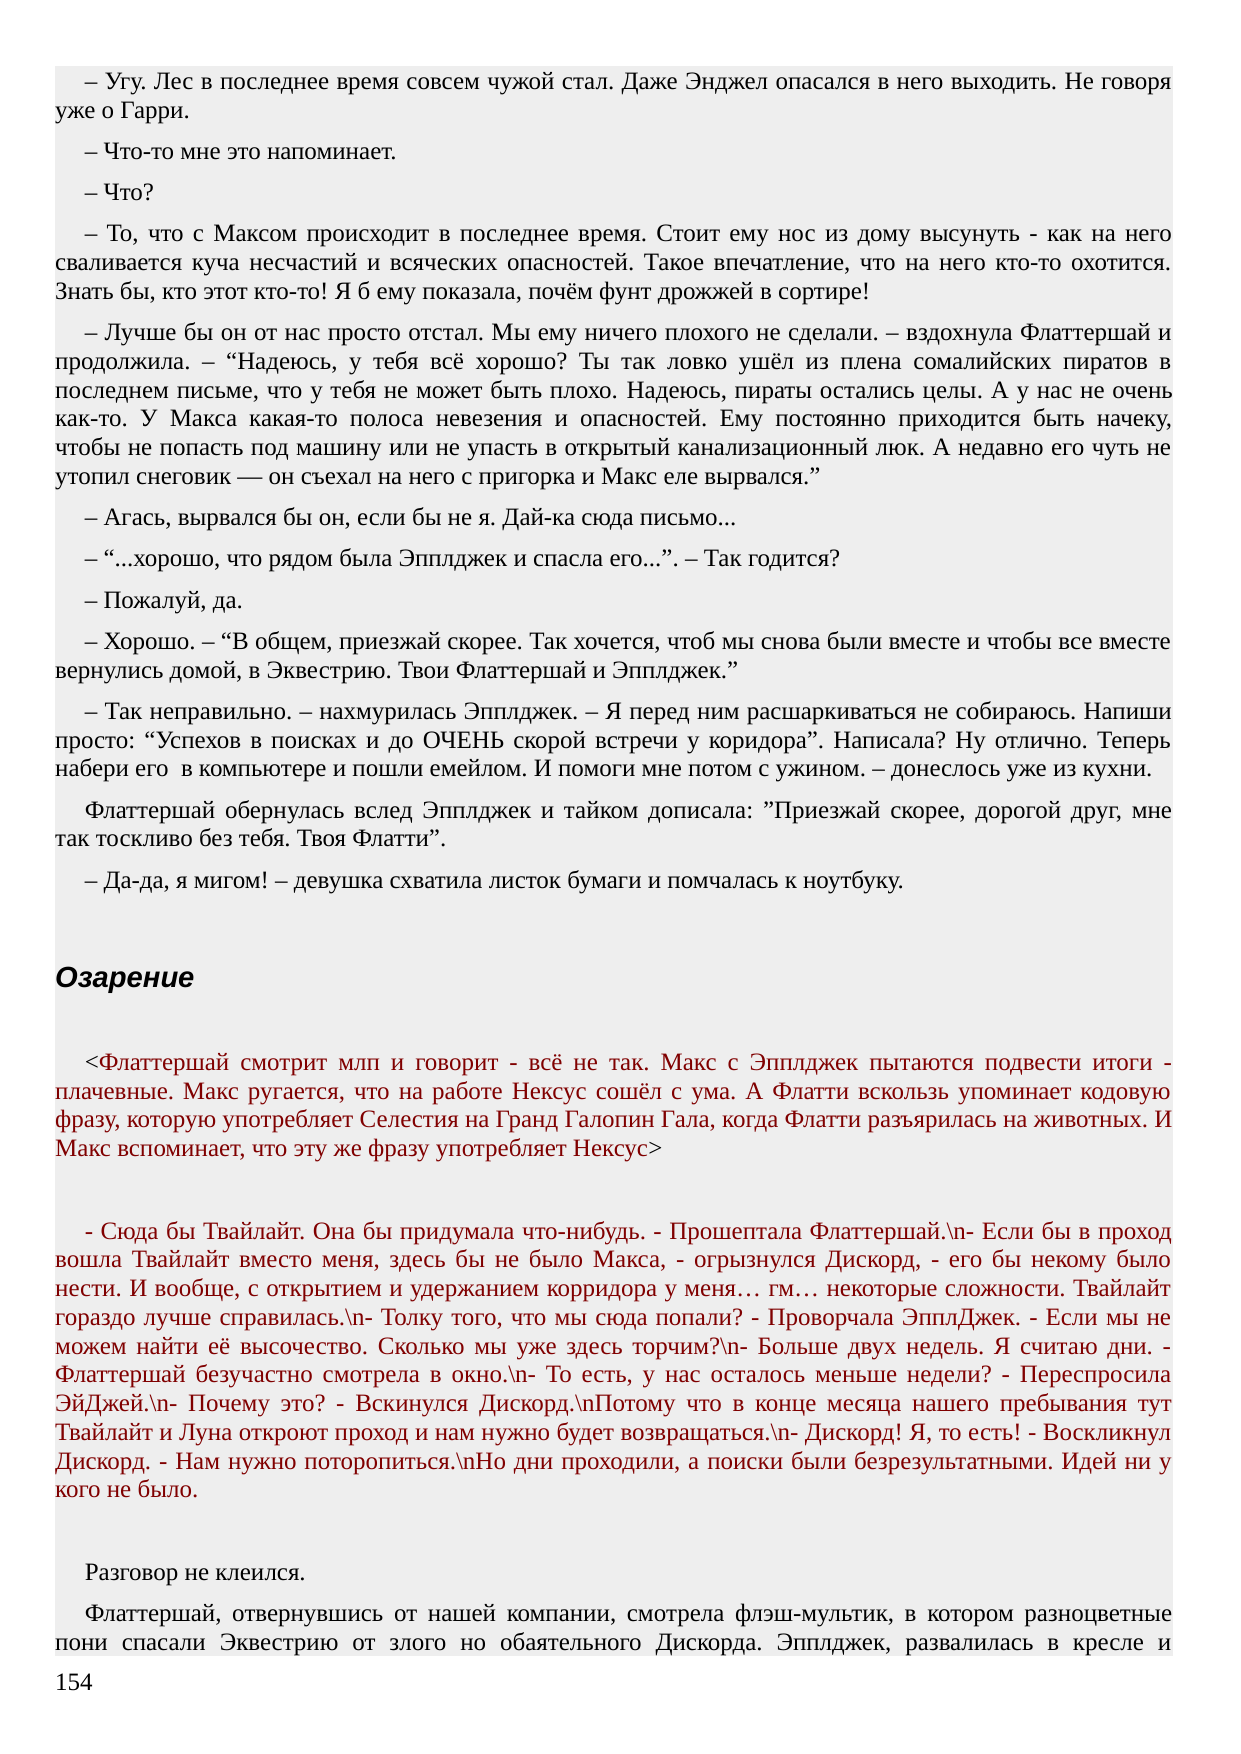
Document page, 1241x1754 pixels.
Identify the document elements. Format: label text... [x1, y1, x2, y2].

text – Что? [55, 177, 1173, 206]
text – Что-то мне это напоминает. [55, 136, 1173, 165]
text – “...хорошо, что рядом была Эпплджек и спасла его...”. – Так годится? [55, 543, 1173, 572]
text – Агась, вырвался бы он, если бы не я. Дай-ка сюда письмо... [55, 502, 1173, 531]
text – Так неправильно. – нахмурилась Эпплджек. – Я перед ним расшаркиваться не собираюсь. Напиши просто: “Успехов в поисках и до ОЧЕНЬ скорой встречи у коридора”. Написала? Ну отлично. Теперь набери его в компьютере и пошли емейлом. И помоги мне потом с ужином. – донеслось уже из кухни. [55, 696, 1173, 782]
text <Флаттершай смотрит млп и говорит - всё не так. Макс с Эпплджек пытаются подвести итоги - плачевные. Макс ругается, что на работе Нексус сошёл с ума. А Флатти вскользь упоминает кодовую фразу, которую употребляет Селестия на Гранд Галопин Гала, когда Флатти разъярилась на животных. И Макс вспоминает, что эту же фразу употребляет Нексус> [55, 1047, 1173, 1162]
text – Да-да, я мигом! – девушка схватила листок бумаги и помчалась к ноутбуку. [55, 865, 1173, 893]
text Флаттершай обернулась вслед Эпплджек и тайком дописала: ”Приезжай скорее, дорогой друг, мне так тоскливо без тебя. Твоя Флатти”. [55, 795, 1173, 852]
text – Хорошо. – “В общем, приезжай скорее. Так хочется, чтоб мы снова были вместе и чтобы все вместе вернулись домой, в Эквестрию. Твои Флаттершай и Эпплджек.” [55, 626, 1173, 683]
subtitle Озарение [55, 960, 1173, 993]
text Флаттершай, отвернувшись от нашей компании, смотрела флэш-мультик, в котором разноцветные пони спасали Эквестрию от злого но обаятельного Дискорда. Эпплджек, развалилась в кресле и [55, 1598, 1173, 1656]
text – Угу. Лес в последнее время совсем чужой стал. Даже Энджел опасался в него выходить. Не говоря уже о Гарри. [55, 66, 1173, 123]
text - Сюда бы Твайлайт. Она бы придумала что-нибудь. - Прошептала Флаттершай.\n- Если бы в проход вошла Твайлайт вместо меня, здесь бы не было Макса, - огрызнулся Дискорд, - его бы некому было нести. И вообще, с открытием и удержанием корридора у меня… гм… некоторые сложности. Твайлайт гораздо лучше справилась.\n- Толку того, что мы сюда попали? - Проворчала ЭпплДжек. - Если мы не можем найти её высочество. Сколько мы уже здесь торчим?\n- Больше двух недель. Я считаю дни. - Флаттершай безучастно смотрела в окно.\n- То есть, у нас осталось меньше недели? - Переспросила ЭйДжей.\n- Почему это? - Вскинулся Дискорд.\nПотому что в конце месяца нашего пребывания тут Твайлайт и Луна откроют проход и нам нужно будет возвращаться.\n- Дискорд! Я, то есть! - Воскликнул Дискорд. - Нам нужно поторопиться.\nНо дни проходили, а поиски были безрезультатными. Идей ни у кого не было. [55, 1216, 1173, 1503]
text – Лучше бы он от нас просто отстал. Мы ему ничего плохого не сделали. – вздохнула Флаттершай и продолжила. – “Надеюсь, у тебя всё хорошо? Ты так ловко ушёл из плена сомалийских пиратов в последнем письме, что у тебя не может быть плохо. Надеюсь, пираты остались целы. А у нас не очень как-то. У Макса какая-то полоса невезения и опасностей. Ему постоянно приходится быть начеку, чтобы не попасть под машину или не упасть в открытый канализационный люк. А недавно его чуть не утопил снеговик — он съехал на него с пригорка и Макс еле вырвался.” [55, 317, 1173, 490]
text Разговор не клеился. [55, 1557, 1173, 1586]
text – То, что с Максом происходит в последнее время. Стоит ему нос из дому высунуть - как на него сваливается куча несчастий и всяческих опасностей. Такое впечатление, что на него кто-то охотится. Знать бы, кто этот кто-то! Я б ему показала, почём фунт дрожжей в сортире! [55, 218, 1173, 305]
text – Пожалуй, да. [55, 585, 1173, 613]
